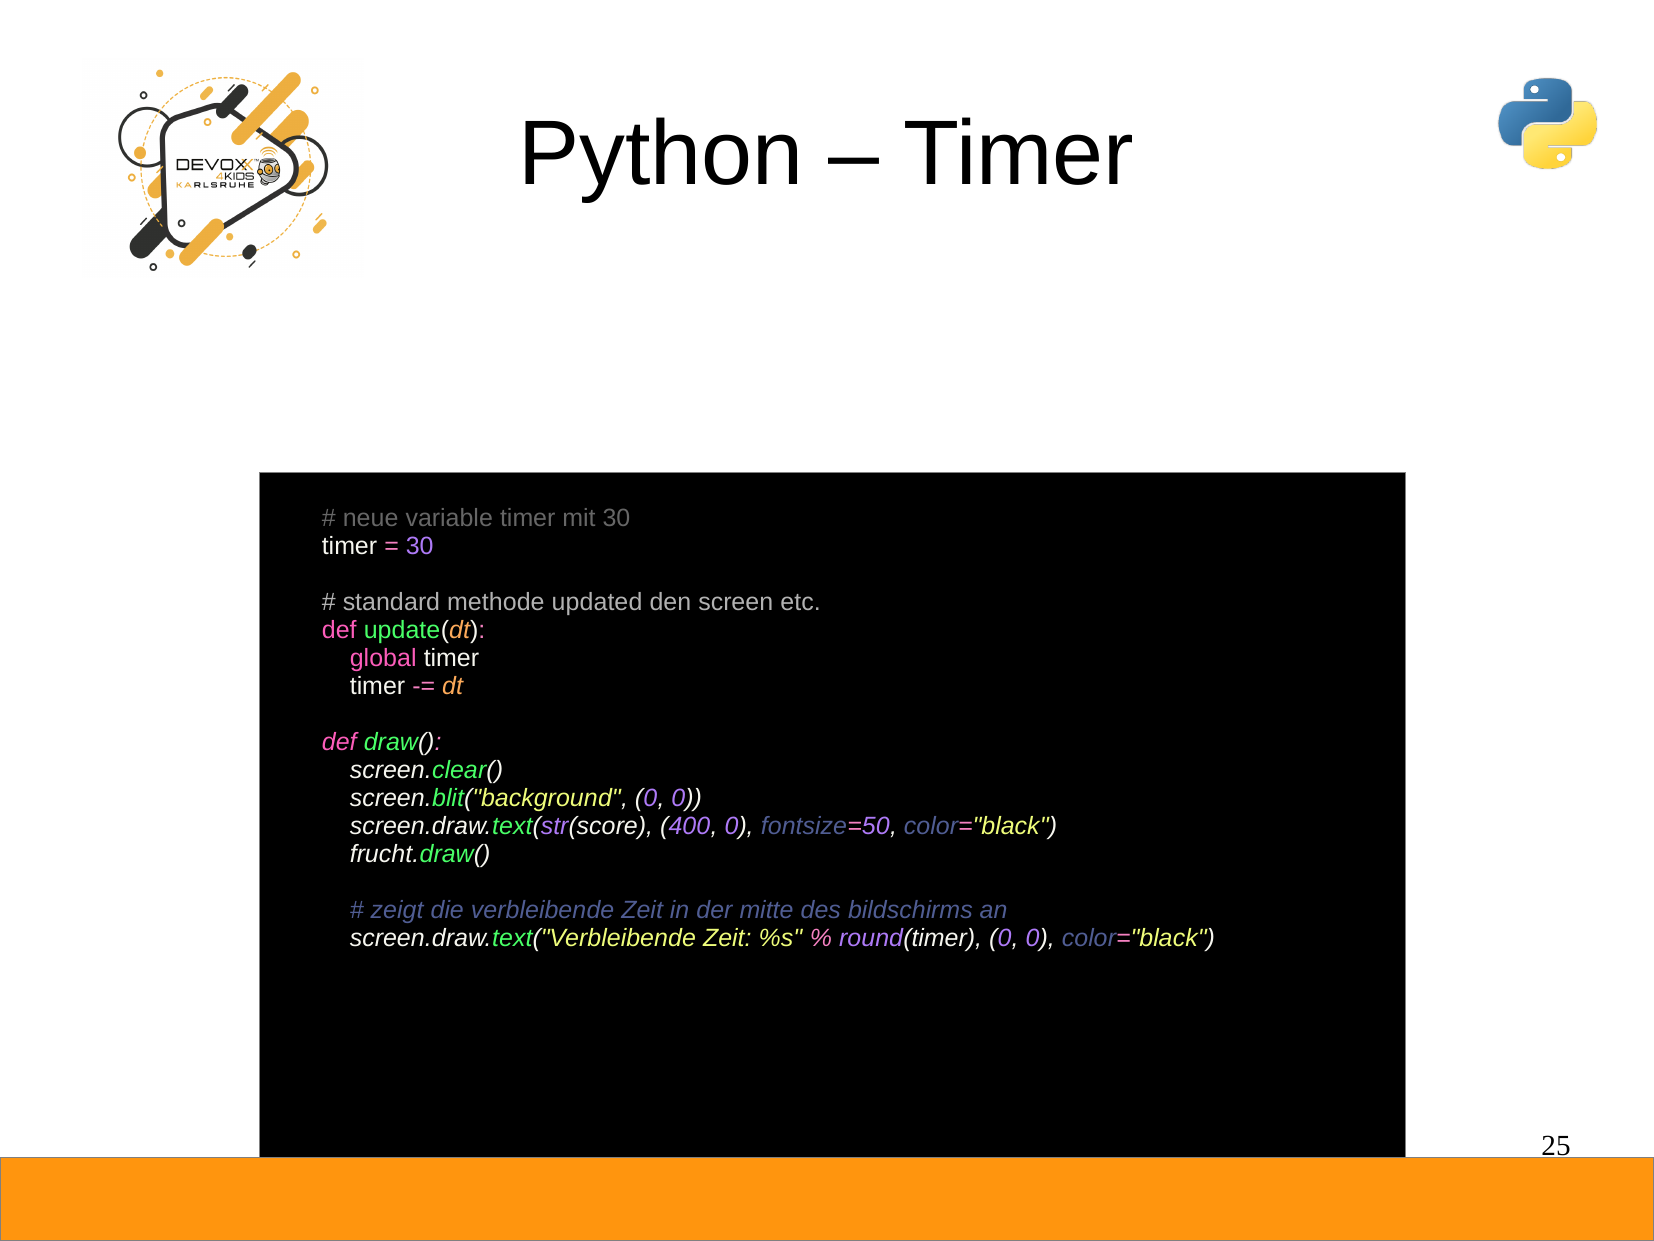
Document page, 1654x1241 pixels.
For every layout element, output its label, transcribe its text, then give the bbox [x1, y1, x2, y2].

text_box # neue variable timer mit 30 timer = 30 # standard methode updated den screen etc. def update(dt): global timer timer -= dt def draw(): screen.clear() screen.blit("background", (0, 0)) screen.draw.text(str(score), (400, 0), fontsize=50, color="black") frucht.draw() # zeigt die verbleibende Zeit in der mitte des bildschirms an screen.draw.text("Verbleibende Zeit: %s" % round(timer), (0, 0), color="black") [307, 496, 1359, 1219]
text_box [0, 472, 1654, 1241]
picture [82, 58, 364, 278]
picture [1476, 58, 1619, 189]
title Python – Timer [82, 49, 1571, 257]
